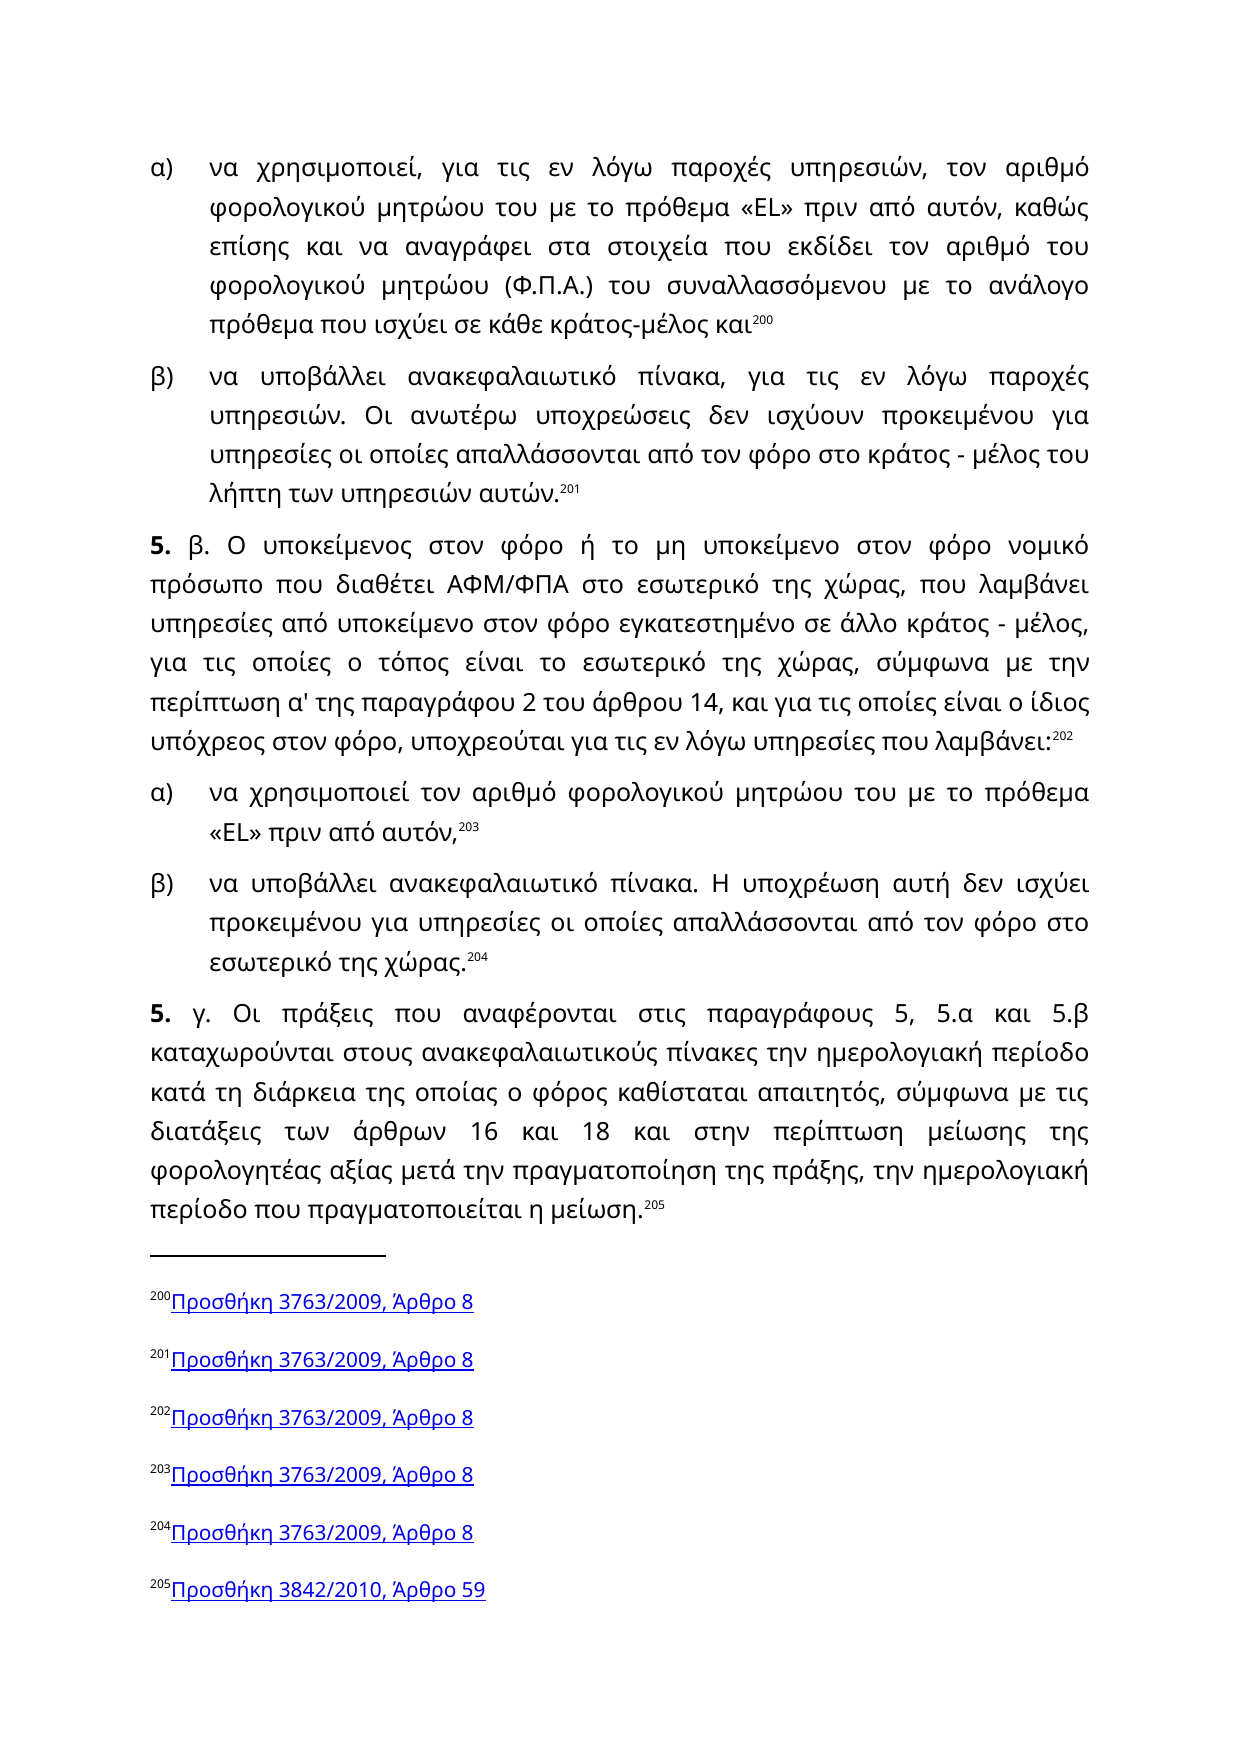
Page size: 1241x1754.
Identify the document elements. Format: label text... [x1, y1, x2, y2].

list β) να υποβάλλει ανακεφαλαιωτικό πίνακα, για τις εν λόγω παροχές υπηρεσιών. Οι ανωτέρω υποχρεώσεις δεν ισχύουν προκειμένου για υπηρεσίες οι οποίες απαλλάσσονται από τον φόρο στο κράτος - μέλος του λήπτη των υπηρεσιών αυτών. [150, 358, 1090, 510]
text Προσθήκη 3763/2009, Άρθρο 8 [150, 1287, 1090, 1316]
text Προσθήκη 3763/2009, Άρθρο 8 [150, 1460, 1090, 1489]
text Προσθήκη 3763/2009, Άρθρο 8 [150, 1518, 1090, 1546]
text Προσθήκη 3763/2009, Άρθρο 8 [150, 1403, 1090, 1431]
list α) να χρησιμοποιεί, για τις εν λόγω παροχές υπη­ρεσιών, τον αριθμό φορολογικού μητρώου του με το πρόθεμα «EL» πριν από αυτόν, καθώς επίσης και να αναγράφει στα στοιχεία που εκδίδει τον αριθμό του φορολογικού μητρώου (Φ.Π.Α.) του συναλλασσόμενου με το ανάλογο πρόθεμα που ισχύει σε κάθε κράτος-μέλος και [150, 150, 1090, 341]
list β) να υποβάλλει ανακεφαλαιωτικό πίνακα. Η υποχρέωση αυτή δεν ισχύει προκειμένου για υπη­ρεσίες οι οποίες απαλλάσσονται από τον φόρο στο εσωτερικό της χώρας. [150, 866, 1090, 978]
text 5. β. Ο υποκείμενος στον φόρο ή το μη υποκείμενο στον φόρο νομικό πρόσωπο που διαθέτει ΑΦΜ/ΦΠΑ στο εσωτερικό της χώρας, που λαμβάνει υπηρεσίες από υποκείμενο στον φόρο εγκατεστημένο σε άλλο κράτος - μέλος, για τις οποίες ο τόπος είναι το εσω­τερικό της χώρας, σύμφωνα με την περίπτωση α' της παραγράφου 2 του άρθρου 14, και για τις οποίες είναι ο ίδιος υπόχρεος στον φόρο, υποχρεούται για τις εν λόγω υπηρεσίες που λαμβάνει: [150, 527, 1090, 757]
text 5. γ. Οι πράξεις που αναφέρονται στις παραγράφους 5, 5.α και 5.β καταχωρούνται στους ανακεφαλαιωτικούς πίνακες την ημερολογιακή περίοδο κατά τη διάρκεια της οποίας ο φόρος καθίσταται απαιτητός, σύμφωνα με τις διατάξεις των άρθρων 16 και 18 και στην περίπτωση μείωσης της φορολογητέας αξίας μετά την πραγματοποίηση της πράξης, την ημερολογιακή περίοδο που πραγματοποιείται η μείωση. [150, 996, 1090, 1226]
text Προσθήκη 3842/2010, Άρθρο 59 [150, 1576, 1090, 1604]
list α) να χρησιμοποιεί τον αριθμό φορολογικού μητρώου του με το πρόθεμα «EL» πριν από αυτόν, [150, 775, 1090, 848]
text Προσθήκη 3763/2009, Άρθρο 8 [150, 1345, 1090, 1373]
